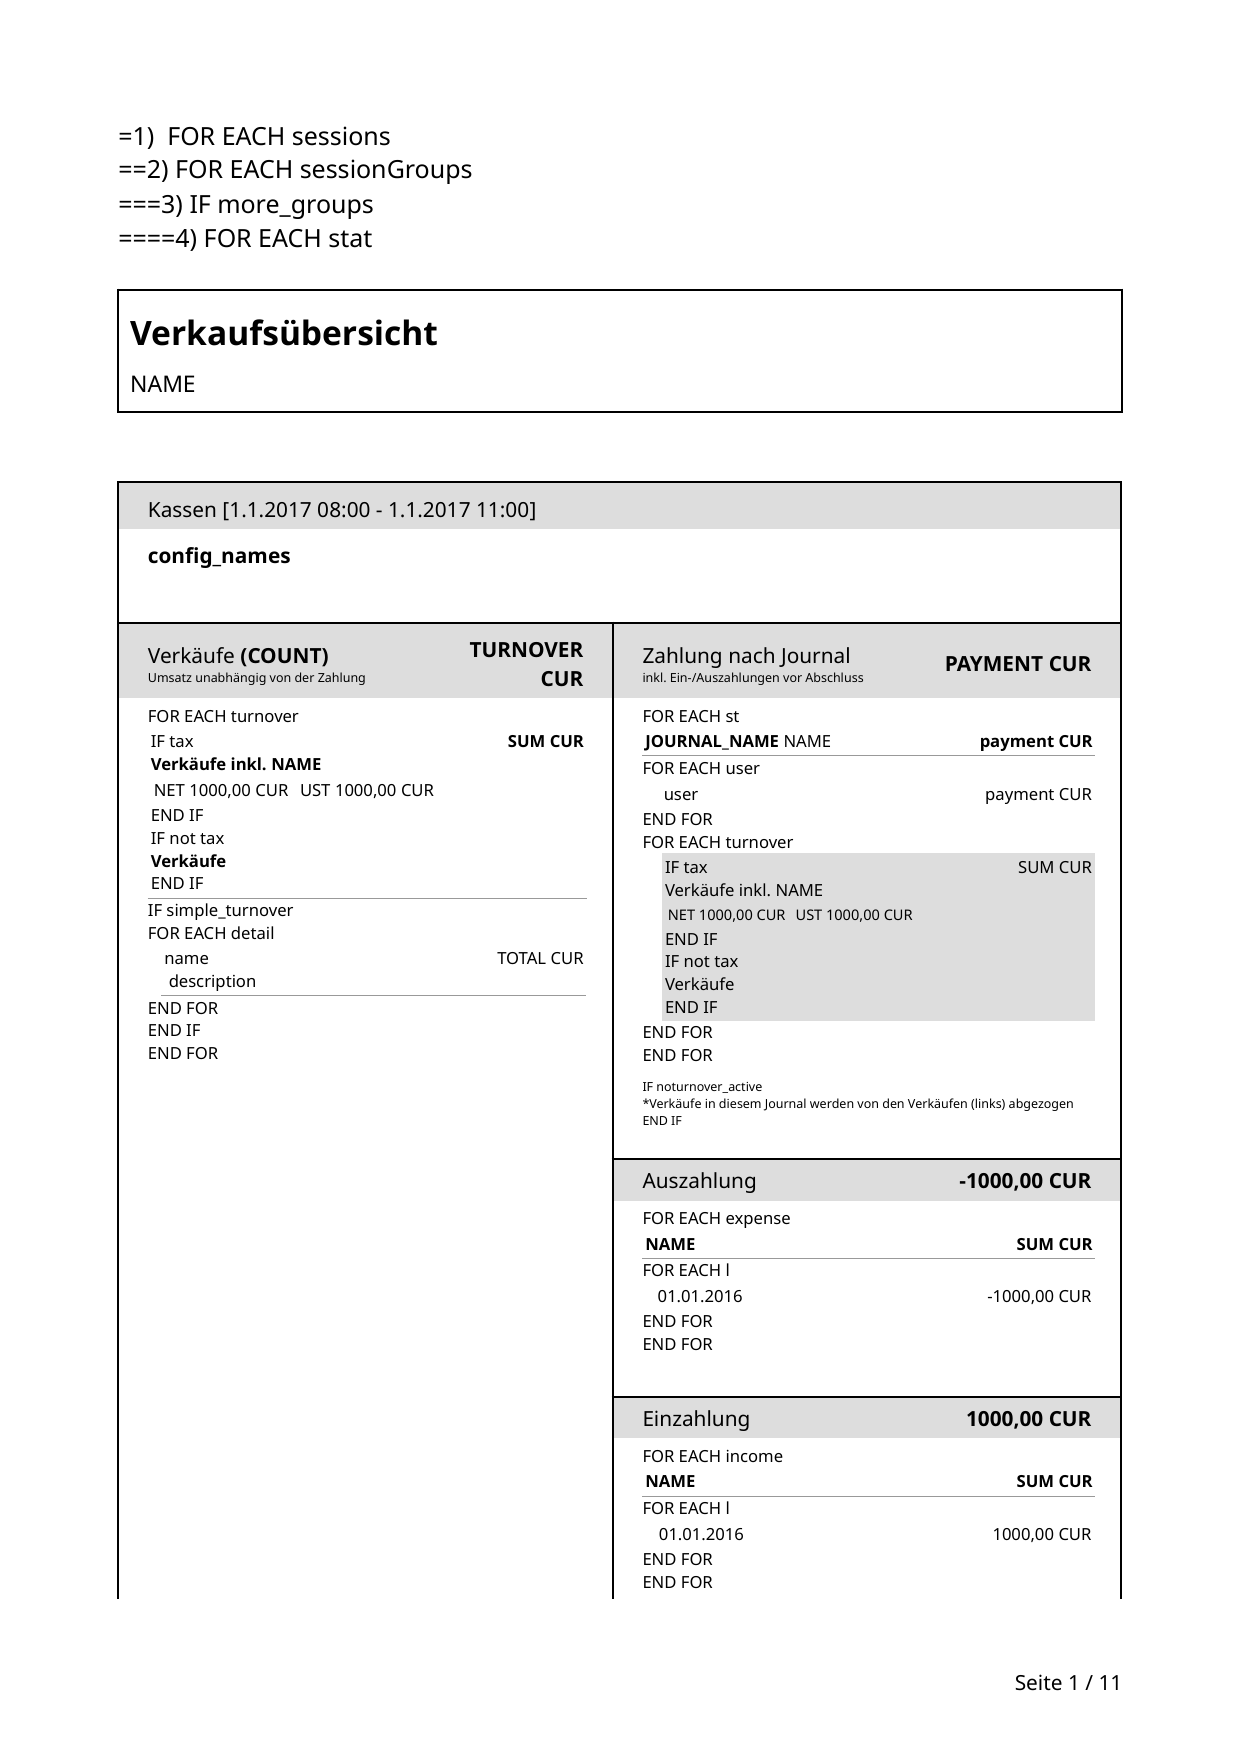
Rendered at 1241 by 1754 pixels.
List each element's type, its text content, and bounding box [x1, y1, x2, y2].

table_header payment CUR [885, 727, 1095, 755]
table_cell IF noturnover_active *Verkäufe in diesem Journal werden von den Verkäufen (links) abgezogen END IF [614, 1072, 1120, 1158]
table_cell 1000,00 CUR [885, 1398, 1120, 1438]
table_cell [614, 1361, 1120, 1396]
table_header IF tax Verkäufe inkl. NAME END IF IF not tax Verkäufe END IF [662, 853, 923, 1021]
table_cell -1000,00 CUR [885, 1160, 1120, 1201]
table_header TOTAL CUR [445, 944, 586, 995]
table_header Verkaufsübersicht NAME [119, 291, 1121, 411]
table_cell [119, 575, 1120, 622]
table_header 01.01.2016 [656, 1519, 899, 1548]
table_cell FOR EACH expense FOR EACH l END FOR END FOR [614, 1201, 1120, 1361]
table_header [118, 413, 1122, 481]
table_cell config_names [119, 529, 1120, 575]
table_header SUM CUR [886, 1467, 1095, 1496]
table_header SUM CUR [923, 853, 1095, 1021]
table_header UST 1000,00 CUR [793, 901, 920, 927]
table_header NAME [642, 1467, 886, 1496]
table_header user [661, 779, 902, 808]
table_header NET 1000,00 CUR [151, 775, 297, 804]
text ====4) FOR EACH stat [118, 220, 1122, 254]
table_cell Einzahlung [614, 1398, 885, 1438]
table_header SUM CUR [886, 1229, 1095, 1258]
table_header NAME [642, 1229, 886, 1258]
table_cell Auszahlung [614, 1160, 885, 1201]
table_cell FOR EACH st FOR EACH user END FOR FOR EACH turnover END FOR END FOR [614, 698, 1120, 1072]
table_header NET 1000,00 CUR [665, 901, 792, 927]
table_cell Verkäufe (COUNT) Umsatz unabhängig von der Zahlung [119, 624, 412, 698]
table_header [642, 1281, 654, 1310]
table_header payment CUR [903, 779, 1095, 808]
text =1) FOR EACH sessions [118, 118, 1122, 152]
table_cell FOR EACH income FOR EACH l END FOR END FOR [614, 1438, 1120, 1599]
table_header SUM CUR [444, 727, 587, 897]
text ==2) FOR EACH sessionGroups [118, 152, 1122, 186]
table_header name description [161, 944, 444, 995]
text ===3) IF more_groups [118, 186, 1122, 220]
table_header IF tax Verkäufe inkl. NAME END IF IF not tax Verkäufe END IF [148, 727, 444, 897]
table_header [642, 1519, 656, 1548]
table_cell Zahlung nach Journal inkl. Ein-/Auszahlungen vor Abschluss [614, 624, 885, 698]
table_cell FOR EACH turnover IF simple_turnover FOR EACH detail END FOR END IF END FOR [119, 698, 612, 1599]
table_header [118, 254, 1122, 289]
table_header -1000,00 CUR [902, 1281, 1094, 1310]
table_header 01.01.2016 [655, 1281, 902, 1310]
table_header 1000,00 CUR [899, 1519, 1094, 1548]
table_cell TURNOVER CUR [412, 624, 612, 698]
table_header Kassen [1.1.2017 08:00 - 1.1.2017 11:00] [119, 483, 1120, 529]
table_cell PAYMENT CUR [885, 624, 1120, 698]
table_header UST 1000,00 CUR [297, 775, 442, 804]
table_header JOURNAL_NAME NAME [642, 727, 885, 755]
